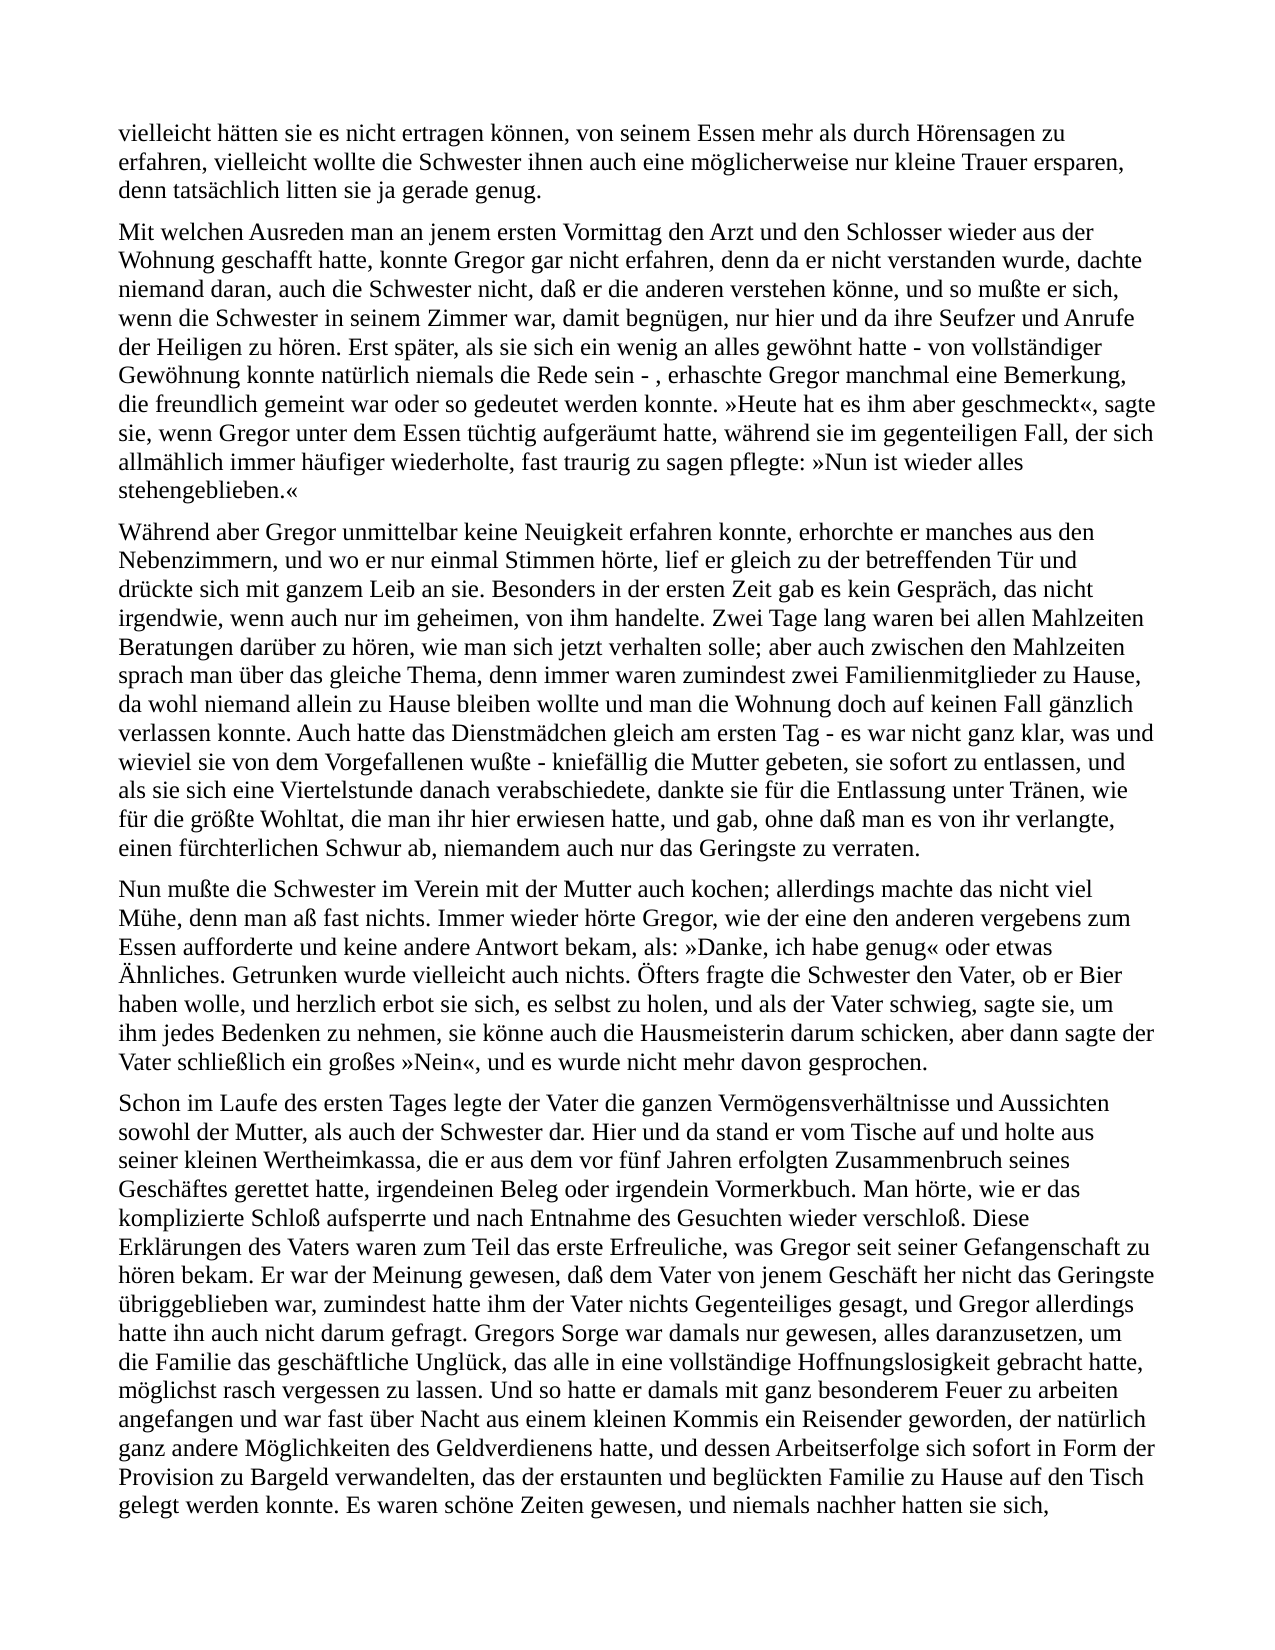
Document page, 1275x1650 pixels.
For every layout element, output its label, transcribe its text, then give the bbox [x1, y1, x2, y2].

text Nun mußte die Schwester im Verein mit der Mutter auch kochen; allerdings machte das nicht viel Mühe, denn man aß fast nichts. Immer wieder hörte Gregor, wie der eine den anderen vergebens zum Essen aufforderte und keine andere Antwort bekam, als: »Danke, ich habe genug« oder etwas Ähnliches. Getrunken wurde vielleicht auch nichts. Öfters fragte die Schwester den Vater, ob er Bier haben wolle, und herzlich erbot sie sich, es selbst zu holen, und als der Vater schwieg, sagte sie, um ihm jedes Bedenken zu nehmen, sie könne auch die Hausmeisterin darum schicken, aber dann sagte der Vater schließlich ein großes »Nein«, und es wurde nicht mehr davon gesprochen. [118, 874, 1157, 1076]
text Mit welchen Ausreden man an jenem ersten Vormittag den Arzt und den Schlosser wieder aus der Wohnung geschafft hatte, konnte Gregor gar nicht erfahren, denn da er nicht verstanden wurde, dachte niemand daran, auch die Schwester nicht, daß er die anderen verstehen könne, und so mußte er sich, wenn die Schwester in seinem Zimmer war, damit begnügen, nur hier und da ihre Seufzer und Anrufe der Heiligen zu hören. Erst später, als sie sich ein wenig an alles gewöhnt hatte - von vollständiger Gewöhnung konnte natürlich niemals die Rede sein - , erhaschte Gregor manchmal eine Bemerkung, die freundlich gemeint war oder so gedeutet werden konnte. »Heute hat es ihm aber geschmeckt«, sagte sie, wenn Gregor unter dem Essen tüchtig aufgeräumt hatte, während sie im gegenteiligen Fall, der sich allmählich immer häufiger wiederholte, fast traurig zu sagen pflegte: »Nun ist wieder alles stehengeblieben.« [118, 217, 1157, 504]
text Während aber Gregor unmittelbar keine Neuigkeit erfahren konnte, erhorchte er manches aus den Nebenzimmern, und wo er nur einmal Stimmen hörte, lief er gleich zu der betreffenden Tür und drückte sich mit ganzem Leib an sie. Besonders in der ersten Zeit gab es kein Gespräch, das nicht irgendwie, wenn auch nur im geheimen, von ihm handelte. Zwei Tage lang waren bei allen Mahlzeiten Beratungen darüber zu hören, wie man sich jetzt verhalten solle; aber auch zwischen den Mahlzeiten sprach man über das gleiche Thema, denn immer waren zumindest zwei Familienmitglieder zu Hause, da wohl niemand allein zu Hause bleiben wollte und man die Wohnung doch auf keinen Fall gänzlich verlassen konnte. Auch hatte das Dienstmädchen gleich am ersten Tag - es war nicht ganz klar, was und wieviel sie von dem Vorgefallenen wußte - kniefällig die Mutter gebeten, sie sofort zu entlassen, und als sie sich eine Viertelstunde danach verabschiedete, dankte sie für die Entlassung unter Tränen, wie für die größte Wohltat, die man ihr hier erwiesen hatte, und gab, ohne daß man es von ihr verlangte, einen fürchterlichen Schwur ab, niemandem auch nur das Geringste zu verraten. [118, 517, 1157, 862]
text Schon im Laufe des ersten Tages legte der Vater die ganzen Vermögensverhältnisse und Aussichten sowohl der Mutter, als auch der Schwester dar. Hier und da stand er vom Tische auf und holte aus seiner kleinen Wertheimkassa, die er aus dem vor fünf Jahren erfolgten Zusammenbruch seines Geschäftes gerettet hatte, irgendeinen Beleg oder irgendein Vormerkbuch. Man hörte, wie er das komplizierte Schloß aufsperrte und nach Entnahme des Gesuchten wieder verschloß. Diese Erklärungen des Vaters waren zum Teil das erste Erfreuliche, was Gregor seit seiner Gefangenschaft zu hören bekam. Er war der Meinung gewesen, daß dem Vater von jenem Geschäft her nicht das Geringste übriggeblieben war, zumindest hatte ihm der Vater nichts Gegenteiliges gesagt, und Gregor allerdings hatte ihn auch nicht darum gefragt. Gregors Sorge war damals nur gewesen, alles daranzusetzen, um die Familie das geschäftliche Unglück, das alle in eine vollständige Hoffnungslosigkeit gebracht hatte, möglichst rasch vergessen zu lassen. Und so hatte er damals mit ganz besonderem Feuer zu arbeiten angefangen und war fast über Nacht aus einem kleinen Kommis ein Reisender geworden, der natürlich ganz andere Möglichkeiten des Geldverdienens hatte, und dessen Arbeitserfolge sich sofort in Form der Provision zu Bargeld verwandelten, das der erstaunten und beglückten Familie zu Hause auf den Tisch gelegt werden konnte. Es waren schöne Zeiten gewesen, und niemals nachher hatten sie sich, [118, 1088, 1157, 1519]
text vielleicht hätten sie es nicht ertragen können, von seinem Essen mehr als durch Hörensagen zu erfahren, vielleicht wollte die Schwester ihnen auch eine möglicherweise nur kleine Trauer ersparen, denn tatsächlich litten sie ja gerade genug. [118, 118, 1157, 204]
